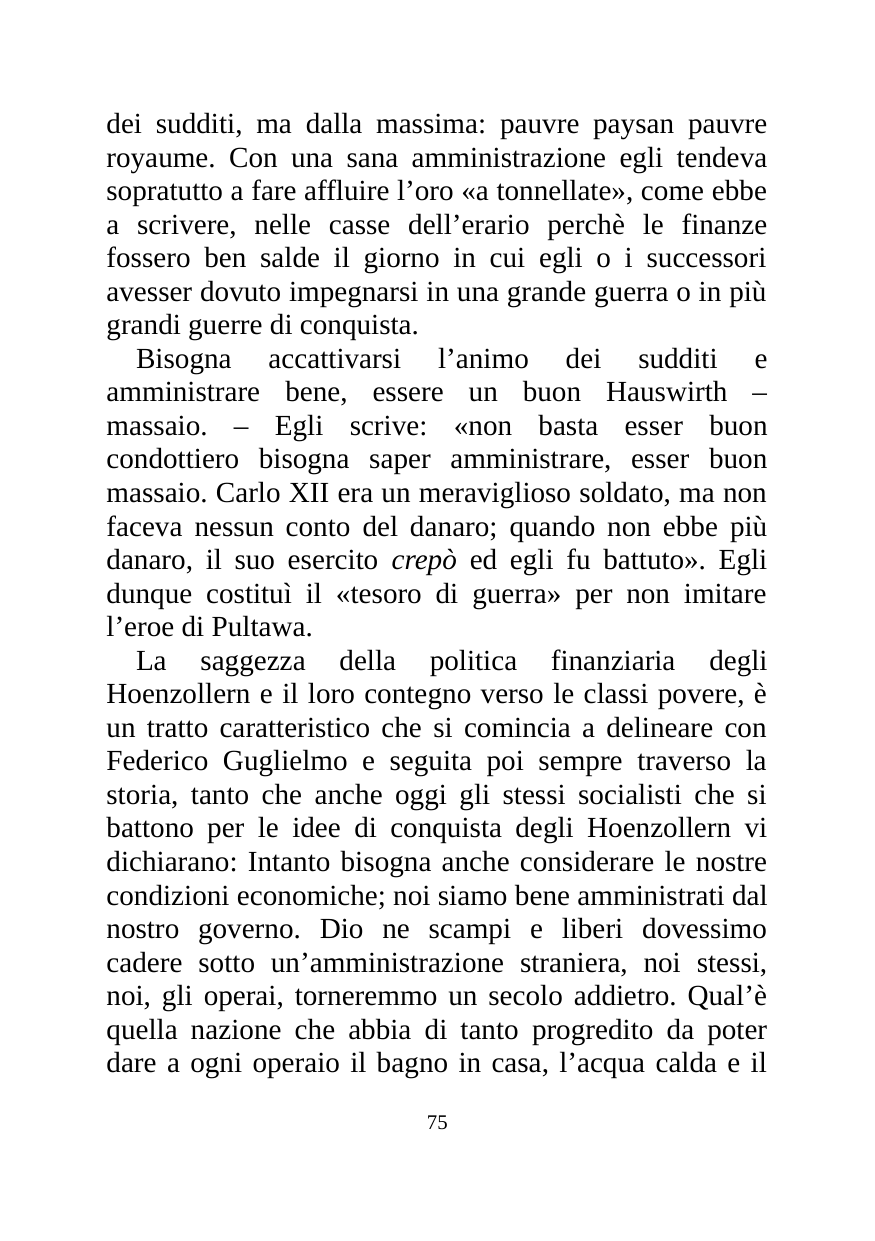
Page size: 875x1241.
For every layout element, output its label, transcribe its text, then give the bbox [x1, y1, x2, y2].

text dei sudditi, ma dalla massima: pauvre paysan pauvre royaume. Con una sana amministrazione egli tendeva sopratutto a fare affluire l’oro «a tonnellate», come ebbe a scrivere, nelle casse dell’erario perchè le finanze fossero ben salde il giorno in cui egli o i successori avesser dovuto impegnarsi in una grande guerra o in più grandi guerre di conquista. [106, 106, 768, 341]
text Bisogna accattivarsi l’animo dei sudditi e amministrare bene, essere un buon Hauswirth – massaio. – Egli scrive: «non basta esser buon condottiero bisogna saper amministrare, esser buon massaio. Carlo XII era un meraviglioso soldato, ma non faceva nessun conto del danaro; quando non ebbe più danaro, il suo esercito crepò ed egli fu battuto». Egli dunque costituì il «tesoro di guerra» per non imitare l’eroe di Pultawa. [106, 341, 768, 643]
text La saggezza della politica finanziaria degli Hoenzollern e il loro contegno verso le classi povere, è un tratto caratteristico che si comincia a delineare con Federico Guglielmo e seguita poi sempre traverso la storia, tanto che anche oggi gli stessi socialisti che si battono per le idee di conquista degli Hoenzollern vi dichiarano: Intanto bisogna anche considerare le nostre condizioni economiche; noi siamo bene amministrati dal nostro governo. Dio ne scampi e liberi dovessimo cadere sotto un’amministrazione straniera, noi stessi, noi, gli operai, torneremmo un secolo addietro. Qual’è quella nazione che abbia di tanto progredito da poter dare a ogni operaio il bagno in casa, l’acqua calda e il [106, 643, 768, 1079]
